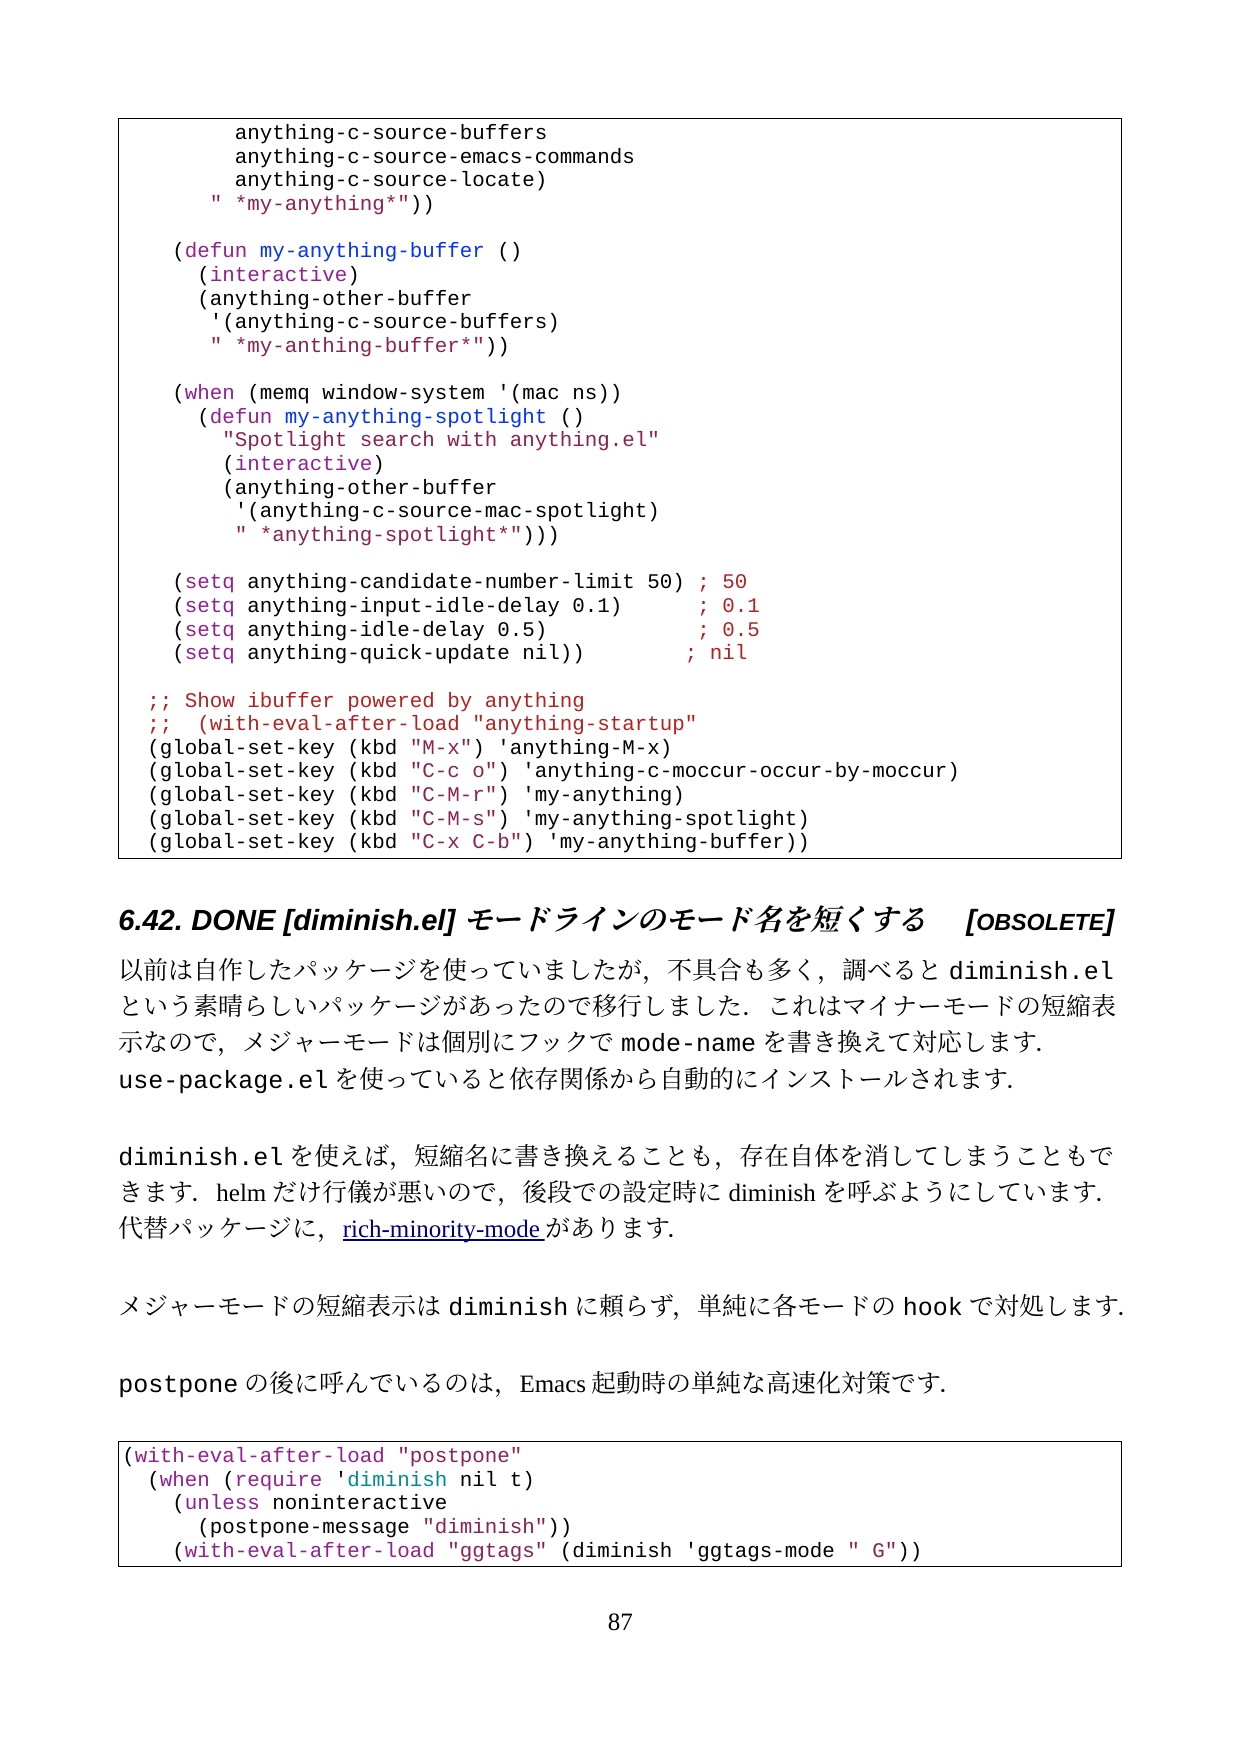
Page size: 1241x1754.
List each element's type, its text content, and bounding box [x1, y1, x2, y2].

text diminish.el を使えば，短縮名に書き換えることも，存在自体を消してしまうこともできます．helm だけ行儀が悪いので，後段での設定時に diminish を呼ぶようにしています．代替パッケージに，rich-minority-modeがあります． [118, 1137, 1122, 1274]
text postpone の後に呼んでいるのは，Emacs起動時の単純な高速化対策です． [118, 1364, 1122, 1429]
text (postpone-message "diminish")) [119, 1512, 1121, 1536]
subtitle DONE [diminish.el] モードラインのモード名を短くする [obsolete] [118, 896, 1122, 938]
text (setq anything-quick-update nil)) ; nil [119, 638, 1121, 662]
text " *my-anthing-buffer*")) [119, 331, 1121, 354]
text (setq anything-input-idle-delay 0.1) ; 0.1 [119, 591, 1121, 615]
text (interactive) [119, 449, 1121, 473]
text 以前は自作したパッケージを使っていましたが，不具合も多く，調べると diminish.el という素晴らしいパッケージがあったので移行しました．これはマイナーモードの短縮表示なので，メジャーモードは個別にフックで mode-name を書き換えて対応します． use-package.el を使っていると依存関係から自動的にインストールされます． [118, 951, 1122, 1124]
text (with-eval-after-load "postpone" [119, 1442, 1121, 1465]
text (defun my-anything-spotlight () [119, 402, 1121, 426]
text (unless noninteractive [119, 1488, 1121, 1512]
text (global-set-key (kbd "M-x") 'anything-M-x) [119, 733, 1121, 757]
text '(anything-c-source-buffers) [119, 307, 1121, 331]
text "Spotlight search with anything.el" [119, 426, 1121, 449]
text (when (memq window-system '(mac ns)) [119, 378, 1121, 402]
text anything-c-source-locate) [119, 165, 1121, 189]
text (global-set-key (kbd "C-M-r") 'my-anything) [119, 780, 1121, 804]
text メジャーモードの短縮表示は diminish に頼らず，単純に各モードの hook で対処します． [118, 1286, 1122, 1351]
text (setq anything-idle-delay 0.5) ; 0.5 [119, 615, 1121, 638]
text (anything-other-buffer [119, 473, 1121, 496]
text (setq anything-candidate-number-limit 50) ; 50 [119, 567, 1121, 591]
text (global-set-key (kbd "C-x C-b") 'my-anything-buffer)) [119, 827, 1121, 858]
text (when (require 'diminish nil t) [119, 1465, 1121, 1488]
text (global-set-key (kbd "C-M-s") 'my-anything-spotlight) [119, 804, 1121, 827]
text ;; Show ibuffer powered by anything [119, 686, 1121, 709]
text (with-eval-after-load "ggtags" (diminish 'ggtags-mode " G")) [119, 1536, 1121, 1566]
text ;; (with-eval-after-load "anything-startup" [119, 709, 1121, 733]
text (global-set-key (kbd "C-c o") 'anything-c-moccur-occur-by-moccur) [119, 757, 1121, 780]
text " *my-anything*")) [119, 189, 1121, 213]
text " *anything-spotlight*"))) [119, 520, 1121, 544]
text anything-c-source-emacs-commands [119, 142, 1121, 165]
text (anything-other-buffer [119, 284, 1121, 307]
text (interactive) [119, 260, 1121, 284]
text '(anything-c-source-mac-spotlight) [119, 496, 1121, 520]
text (defun my-anything-buffer () [119, 236, 1121, 260]
text anything-c-source-buffers [119, 119, 1121, 142]
